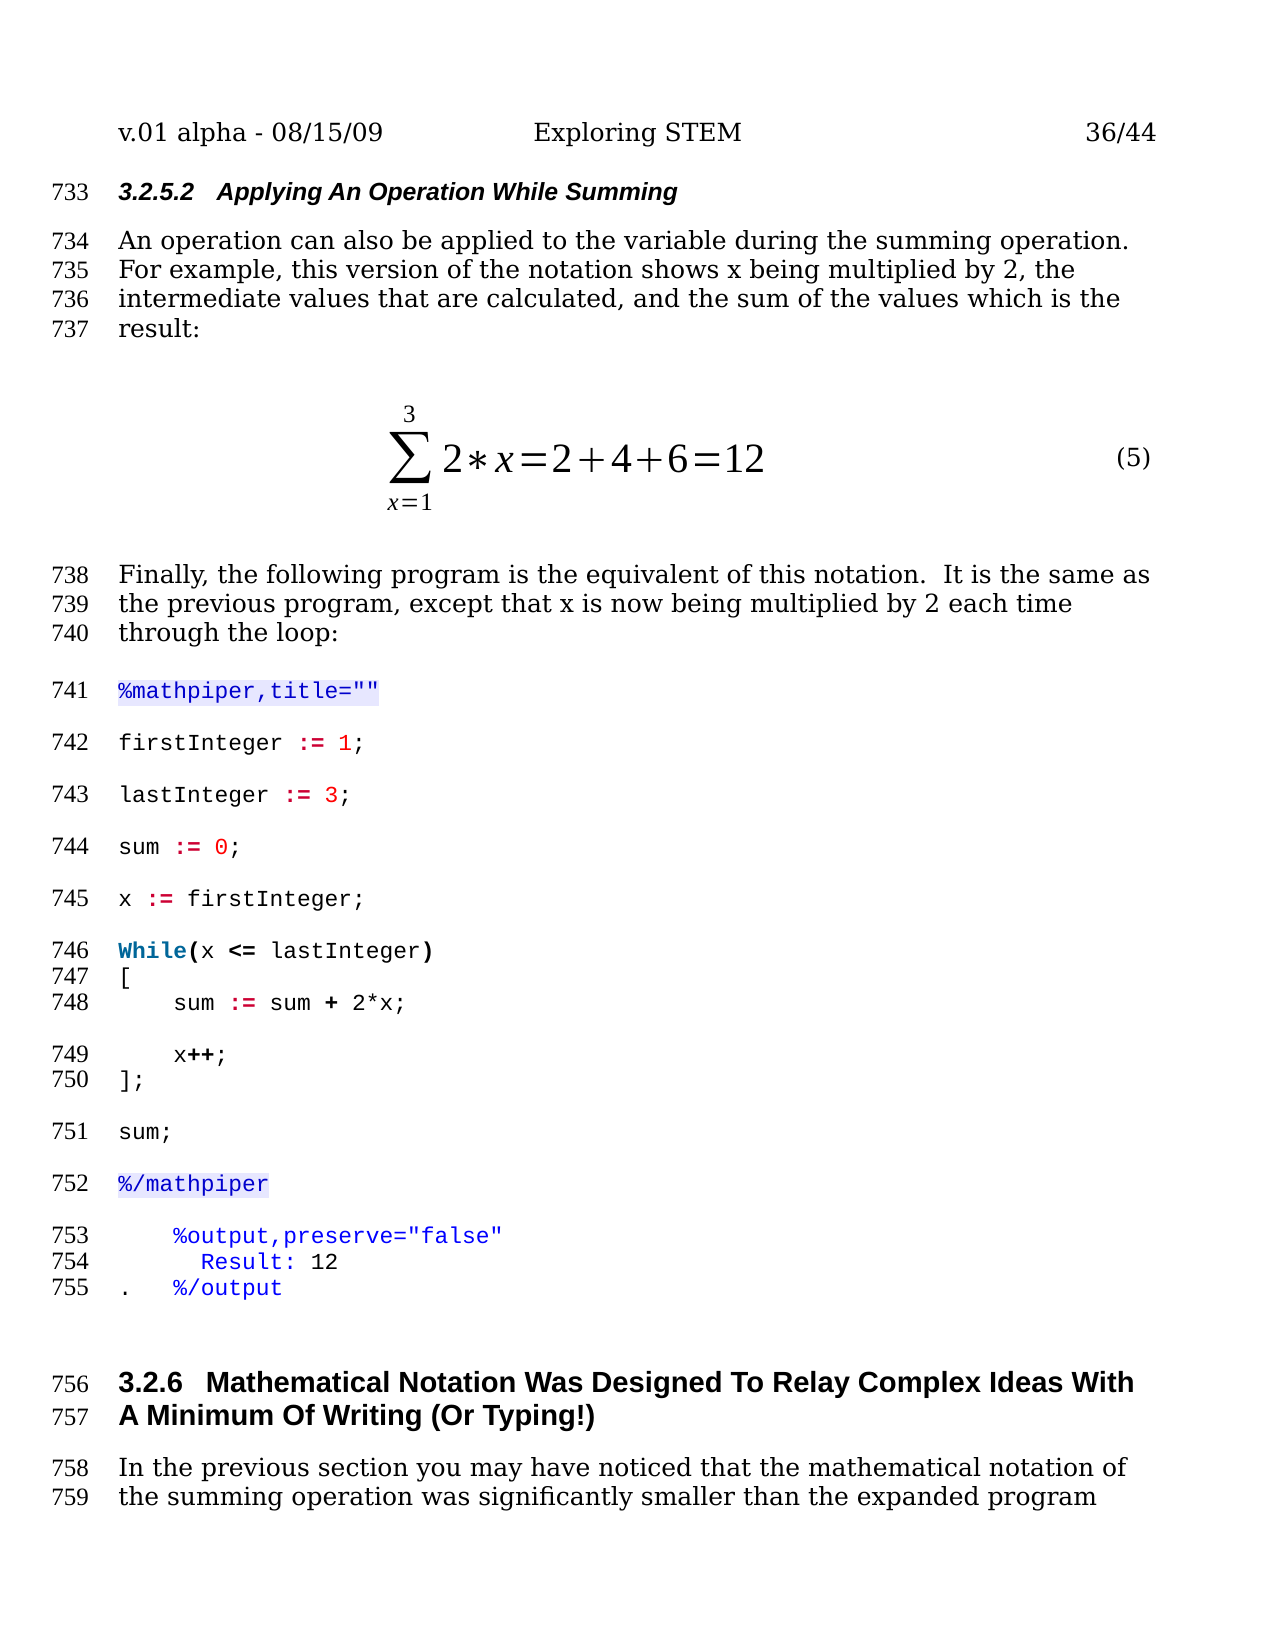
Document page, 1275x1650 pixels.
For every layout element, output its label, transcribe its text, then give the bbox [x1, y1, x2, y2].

subtitle Mathematical Notation Was Designed To Relay Complex Ideas With A Minimum Of Writing (Or Typing!) [118, 1365, 1157, 1432]
table_header (5) [1041, 393, 1157, 522]
text An operation can also be applied to the variable during the summing operation. For example, this version of the notation shows x being multiplied by 2, the intermediate values that are calculated, and the sum of the values which is the result: [118, 226, 1157, 343]
text x := firstInteger; [118, 887, 1157, 913]
text sum := sum + 2*x; [118, 991, 1157, 1017]
text %/mathpiper [118, 1173, 1157, 1198]
text sum := 0; [118, 835, 1157, 861]
text x++; [118, 1043, 1157, 1069]
text Finally, the following program is the equivalent of this notation. It is the same as the previous program, except that x is now being multiplied by 2 each time through the loop: [118, 560, 1157, 648]
subtitle Applying An Operation While Summing [118, 177, 1157, 205]
text %output,preserve="false" [118, 1224, 1157, 1250]
text sum; [118, 1121, 1157, 1147]
text %mathpiper,title="" [118, 680, 1157, 706]
text ]; [118, 1069, 1157, 1095]
text [ [118, 965, 1157, 991]
text Result: 12 [118, 1250, 1157, 1276]
text firstInteger := 1; [118, 732, 1157, 758]
text In the previous section you may have noticed that the mathematical notation of the summing operation was significantly smaller than the expanded program [118, 1453, 1157, 1511]
table_header [118, 393, 1041, 522]
text While(x <= lastInteger) [118, 939, 1157, 965]
text . %/output [118, 1276, 1157, 1302]
text lastInteger := 3; [118, 783, 1157, 809]
